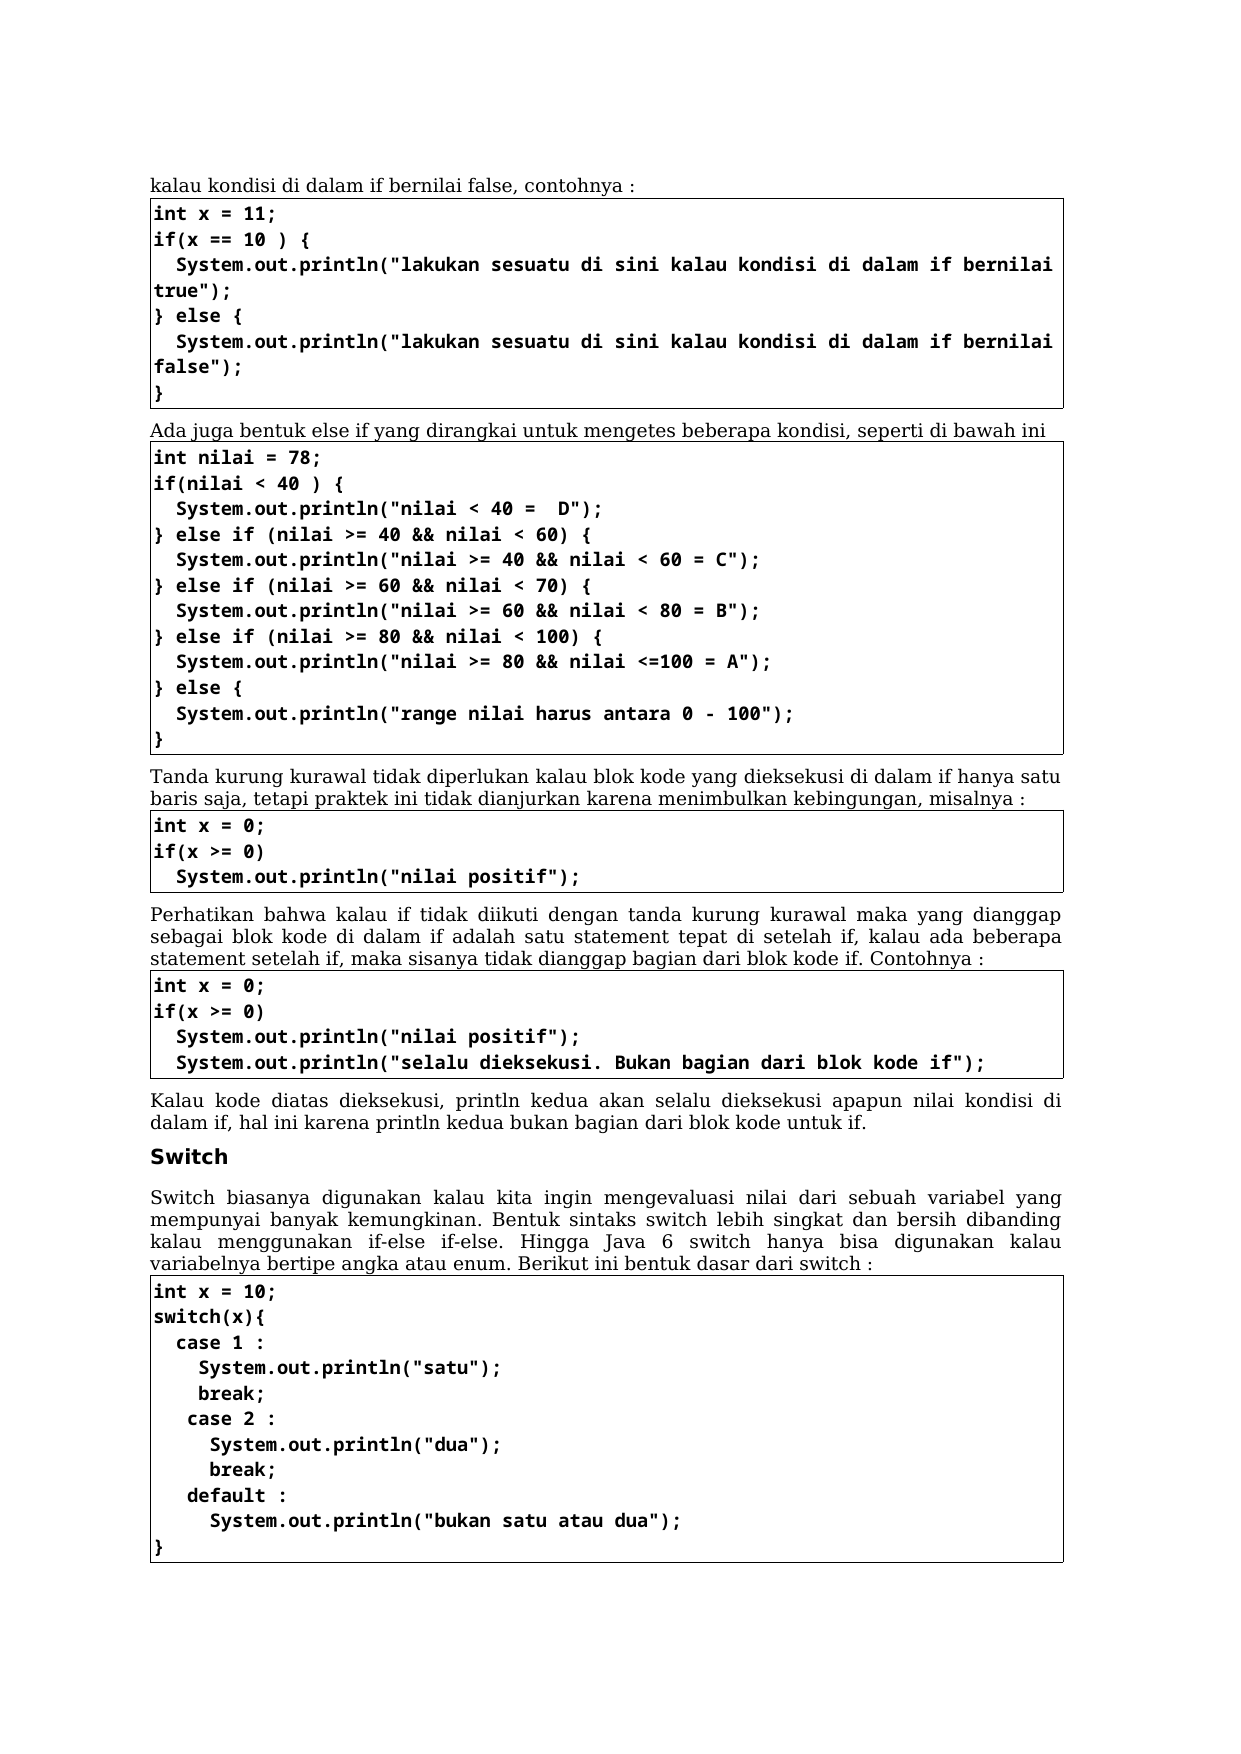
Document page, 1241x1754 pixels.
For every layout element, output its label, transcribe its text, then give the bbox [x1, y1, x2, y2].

text Switch biasanya digunakan kalau kita ingin mengevaluasi nilai dari sebuah variabel yang mempunyai banyak kemungkinan. Bentuk sintaks switch lebih singkat dan bersih dibanding kalau menggunakan if-else if-else. Hingga Java 6 switch hanya bisa digunakan kalau variabelnya bertipe angka atau enum. Berikut ini bentuk dasar dari switch : [150, 1187, 1063, 1275]
text int x = 0; [151, 811, 1063, 835]
text Perhatikan bahwa kalau if tidak diikuti dengan tanda kurung kurawal maka yang dianggap sebagai blok kode di dalam if adalah satu statement tepat di setelah if, kalau ada beberapa statement setelah if, maka sisanya tidak dianggap bagian dari blok kode if. Contohnya : [150, 904, 1063, 970]
text System.out.println("lakukan sesuatu di sini kalau kondisi di dalam if bernilai true"); [151, 248, 1063, 299]
text break; [151, 1453, 1063, 1479]
text System.out.println("selalu dieksekusi. Bukan bagian dari blok kode if"); [151, 1046, 1063, 1078]
text System.out.println("bukan satu atau dua"); [151, 1504, 1063, 1530]
text } else if (nilai >= 60 && nilai < 70) { [151, 569, 1063, 594]
text } [151, 722, 1063, 754]
text case 1 : [151, 1326, 1063, 1351]
text kalau kondisi di dalam if bernilai false, contohnya : [150, 176, 1063, 197]
text Kalau kode diatas dieksekusi, println kedua akan selalu dieksekusi apapun nilai kondisi di dalam if, hal ini karena println kedua bukan bagian dari blok kode untuk if. [150, 1090, 1063, 1133]
text System.out.println("satu"); [151, 1351, 1063, 1377]
text case 2 : [151, 1402, 1063, 1428]
text if(x >= 0) [151, 995, 1063, 1021]
text if(x >= 0) [151, 835, 1063, 861]
text System.out.println("lakukan sesuatu di sini kalau kondisi di dalam if bernilai false"); [151, 325, 1063, 376]
text } else if (nilai >= 40 && nilai < 60) { [151, 518, 1063, 543]
text } else if (nilai >= 80 && nilai < 100) { [151, 620, 1063, 646]
text } else { [151, 671, 1063, 697]
text int x = 0; [151, 971, 1063, 995]
text break; [151, 1377, 1063, 1402]
text System.out.println("nilai positif"); [151, 1021, 1063, 1046]
text int x = 10; [151, 1276, 1063, 1300]
text } [151, 376, 1063, 408]
text Tanda kurung kurawal tidak diperlukan kalau blok kode yang dieksekusi di dalam if hanya satu baris saja, tetapi praktek ini tidak dianjurkan karena menimbulkan kebingungan, misalnya : [150, 766, 1063, 809]
text if(x == 10 ) { [151, 223, 1063, 248]
text System.out.println("nilai < 40 = D"); [151, 492, 1063, 518]
text if(nilai < 40 ) { [151, 467, 1063, 492]
text default : [151, 1479, 1063, 1504]
text System.out.println("nilai >= 80 && nilai <=100 = A"); [151, 646, 1063, 671]
text System.out.println("range nilai harus antara 0 - 100"); [151, 697, 1063, 722]
text System.out.println("dua"); [151, 1428, 1063, 1453]
text } else { [151, 299, 1063, 325]
text System.out.println("nilai >= 40 && nilai < 60 = C"); [151, 543, 1063, 569]
subtitle Switch [150, 1145, 1063, 1169]
text Ada juga bentuk else if yang dirangkai untuk mengetes beberapa kondisi, seperti di bawah ini [150, 419, 1063, 441]
text switch(x){ [151, 1300, 1063, 1326]
text System.out.println("nilai positif"); [151, 861, 1063, 892]
text int nilai = 78; [151, 442, 1063, 467]
text int x = 11; [151, 199, 1063, 223]
text System.out.println("nilai >= 60 && nilai < 80 = B"); [151, 594, 1063, 620]
text } [151, 1530, 1063, 1562]
